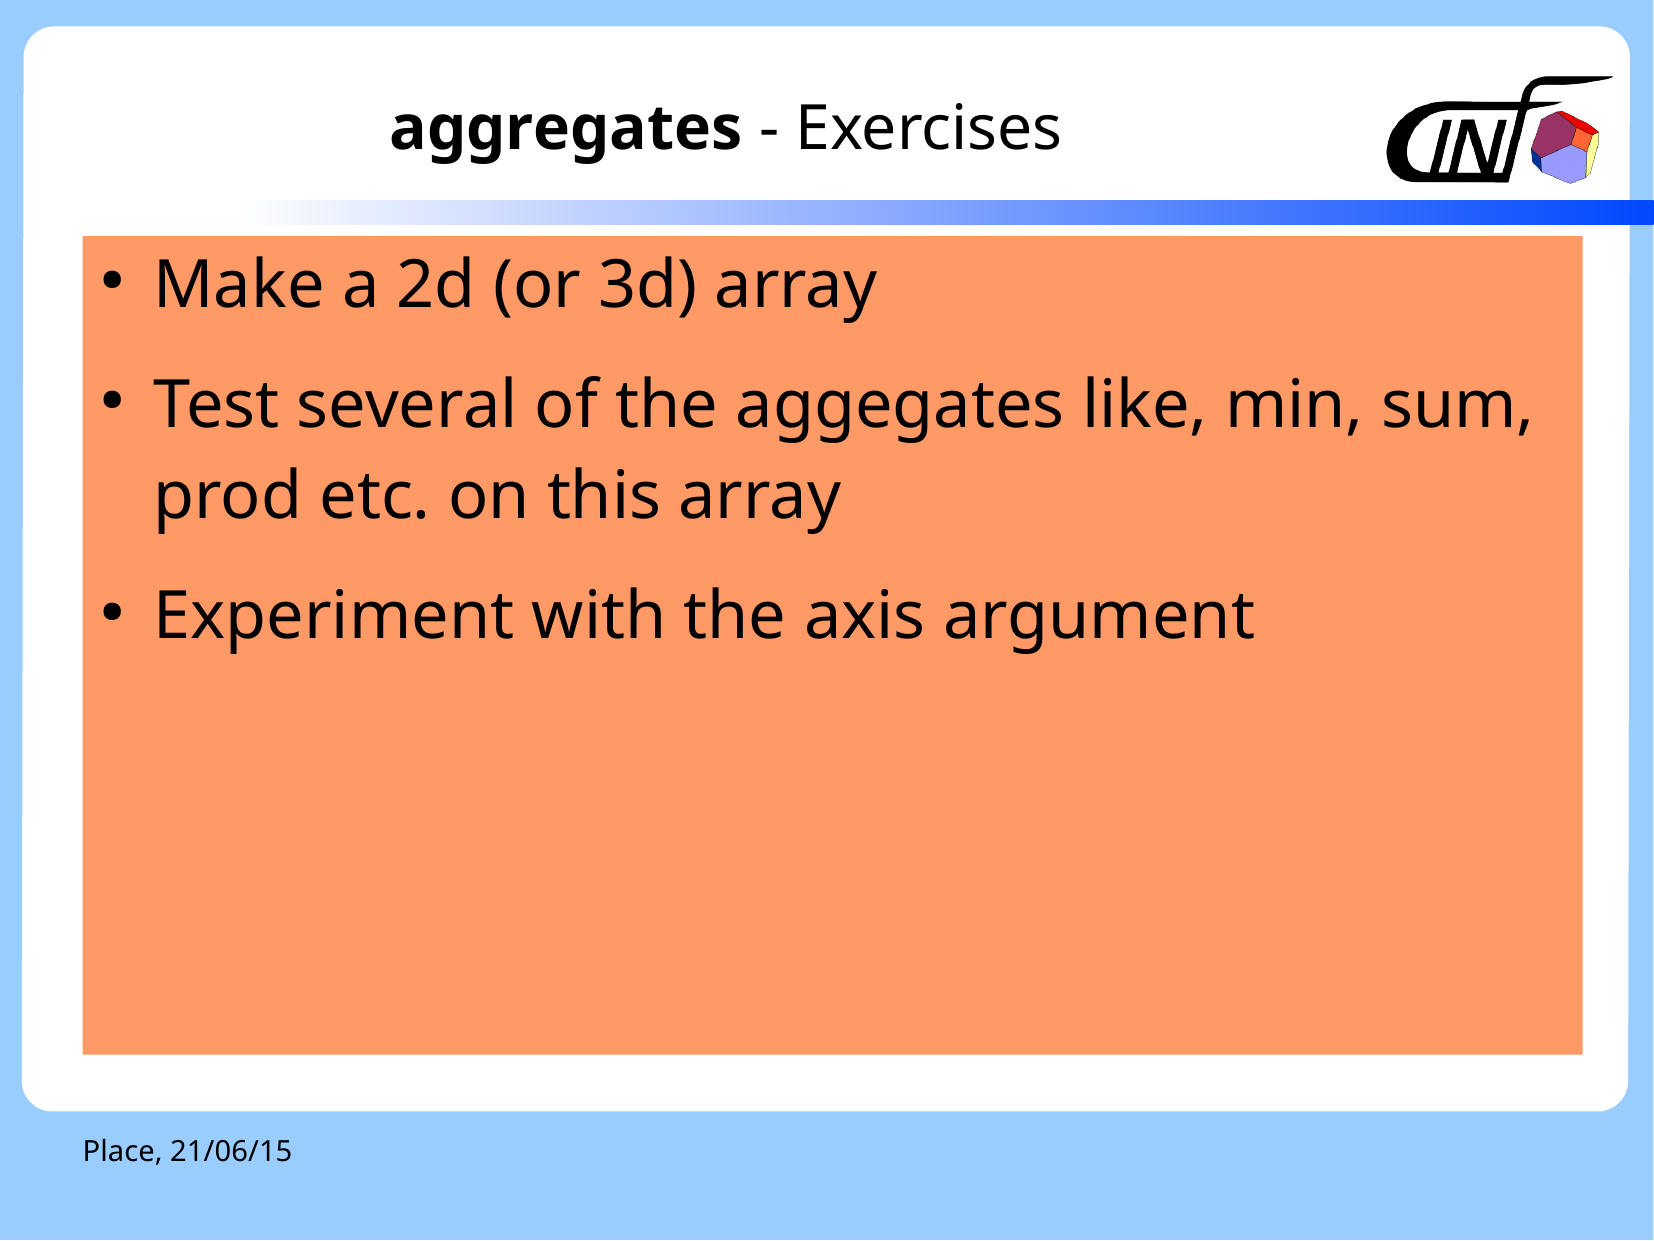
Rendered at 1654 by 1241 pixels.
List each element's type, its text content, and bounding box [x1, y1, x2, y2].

title aggregates - Exercises [82, 49, 1371, 201]
picture [1386, 76, 1613, 184]
list Make a 2d (or 3d) array Test several of the aggegates like, min, sum, prod etc. on this array Experiment with the axis argument [82, 236, 1583, 1055]
